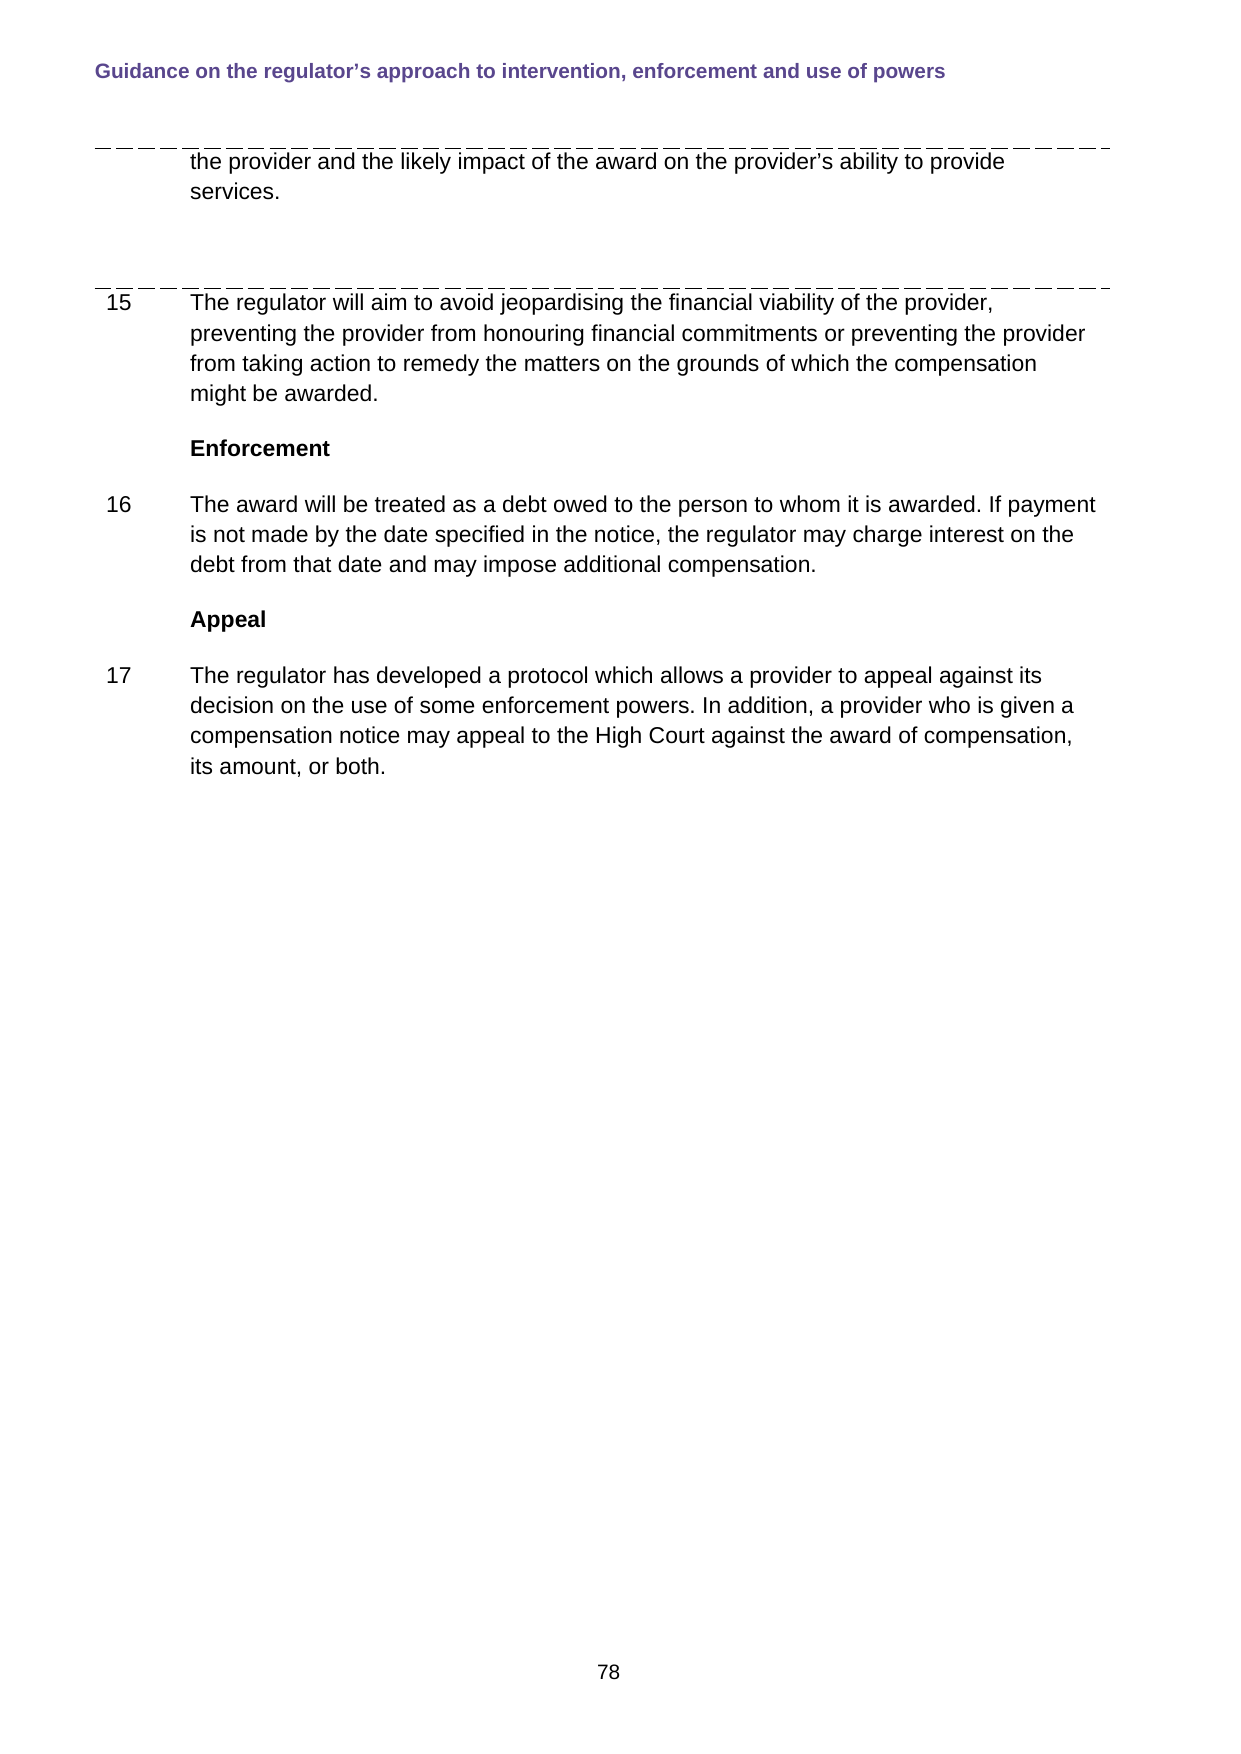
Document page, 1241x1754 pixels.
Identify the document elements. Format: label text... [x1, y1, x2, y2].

table_cell The regulator will aim to avoid jeopardising the financial viability of the provider, preventing the provider from honouring financial commitments or preventing the provider from taking action to remedy the matters on the grounds of which the compensation might be awarded. [179, 288, 1110, 435]
table_cell [95, 148, 179, 288]
table_cell the provider and the likely impact of the award on the provider’s ability to provide services. [179, 148, 1110, 288]
table_cell [95, 435, 179, 491]
table_cell Enforcement [179, 435, 1110, 491]
table_cell 17 [95, 662, 179, 808]
table_cell Appeal [179, 606, 1110, 662]
table_cell 15 [95, 288, 179, 435]
table_cell The award will be treated as a debt owed to the person to whom it is awarded. If payment is not made by the date specified in the notice, the regulator may charge interest on the debt from that date and may impose additional compensation. [179, 491, 1110, 606]
table_cell [95, 606, 179, 662]
table_cell 16 [95, 491, 179, 606]
table_cell The regulator has developed a protocol which allows a provider to appeal against its decision on the use of some enforcement powers. In addition, a provider who is given a compensation notice may appeal to the High Court against the award of compensation, its amount, or both. [179, 662, 1110, 808]
